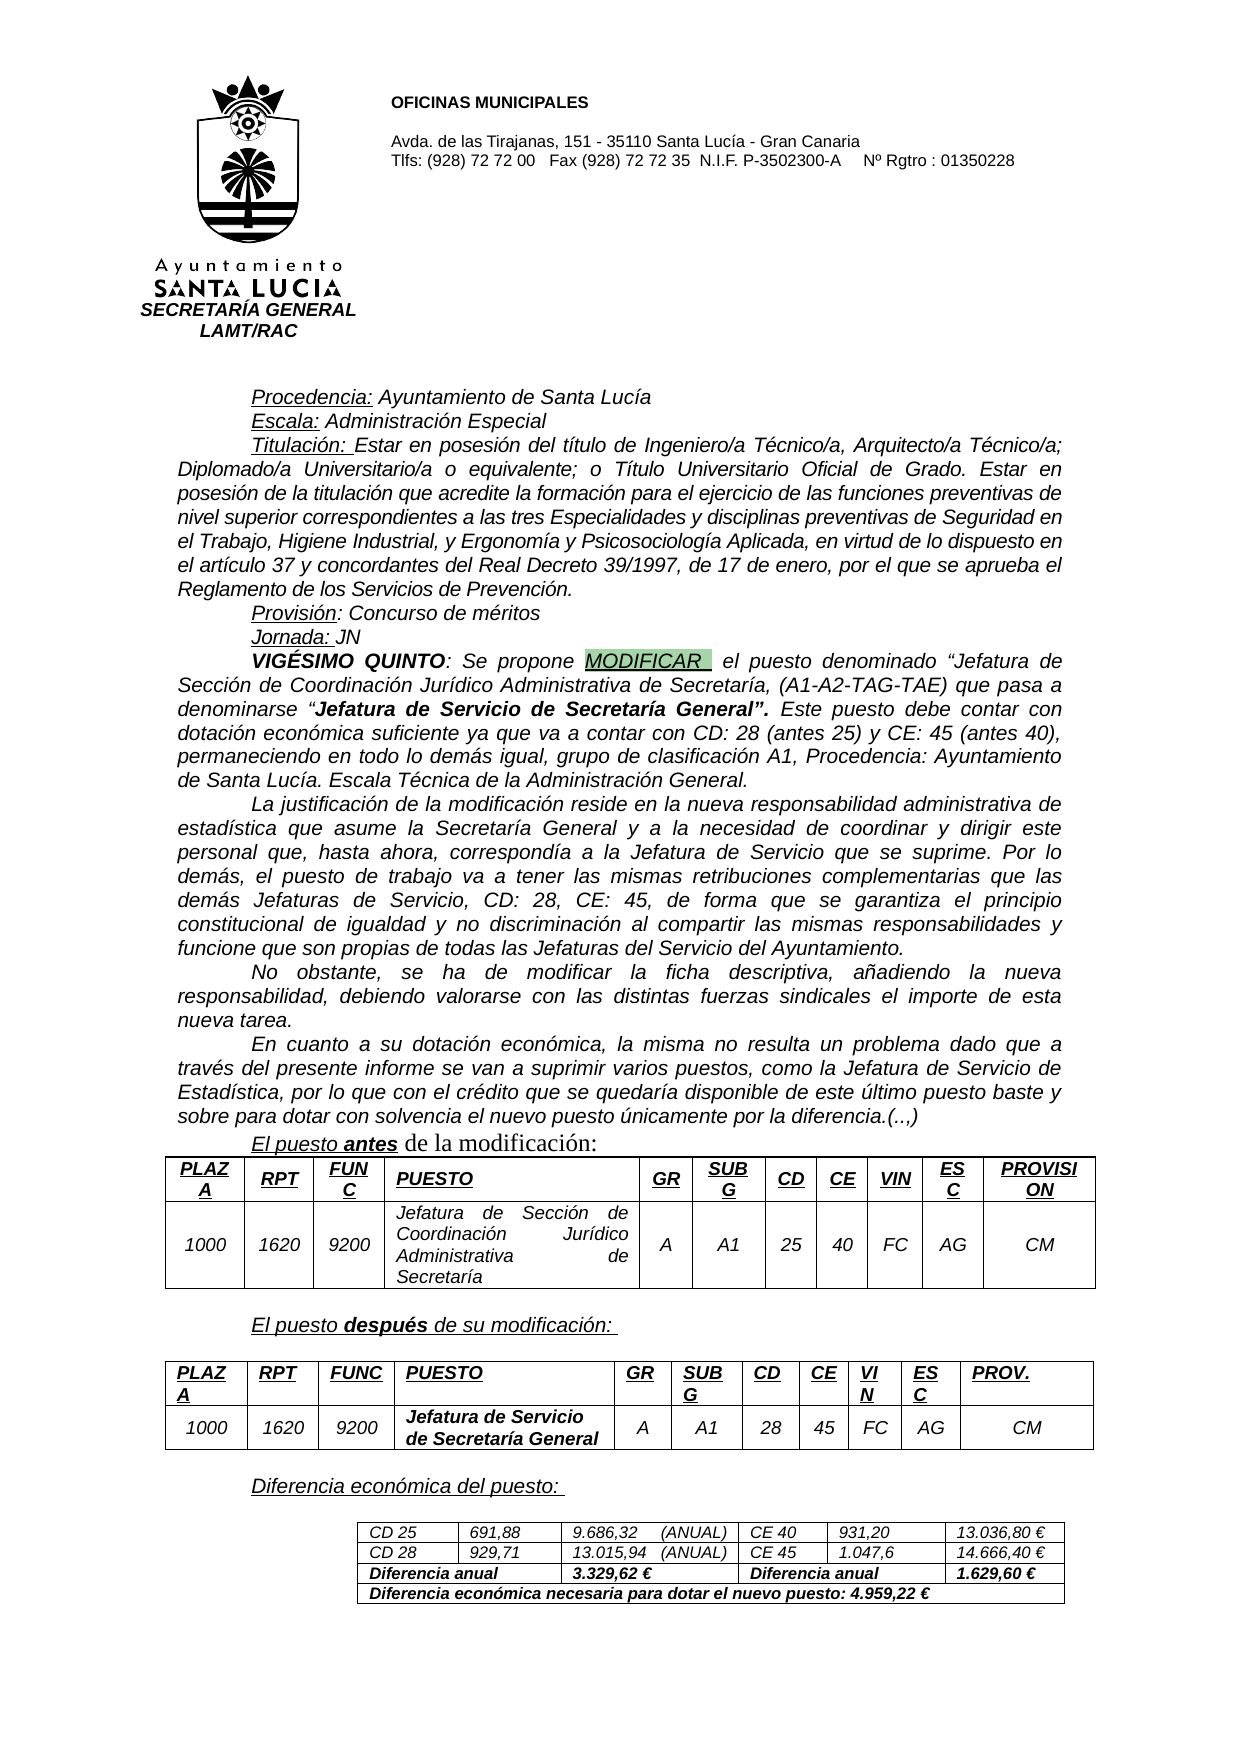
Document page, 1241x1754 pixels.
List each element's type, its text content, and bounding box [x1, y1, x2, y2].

table_cell 9200 [314, 1202, 384, 1288]
table_cell 1000 [166, 1202, 244, 1288]
table_header VIN [868, 1158, 922, 1201]
table_header FUNC [314, 1158, 384, 1201]
table_cell 1000 [166, 1406, 247, 1449]
table_cell 3.329,62 € [562, 1564, 738, 1583]
table_cell 1.047,6 [828, 1543, 945, 1562]
table_cell FC [849, 1406, 901, 1449]
text Procedencia: Ayuntamiento de Santa Lucía [177, 385, 1063, 409]
table_cell 1620 [248, 1406, 318, 1449]
table_cell Jefatura de Servicio de Secretaría General [395, 1406, 614, 1449]
table_cell A1 [672, 1406, 742, 1449]
table_header SUBG [672, 1362, 742, 1405]
table_header ESC [902, 1362, 960, 1405]
table_header GR [615, 1362, 671, 1405]
table_cell 13.015,94 (ANUAL) [562, 1543, 738, 1562]
text Titulación: Estar en posesión del título de Ingeniero/a Técnico/a, Arquitecto/a Técnico/a; Diplomado/a Universitario/a o equivalente; o Título Universitario Oficial de Grado. Estar en posesión de la titulación que acredite la formación para el ejercicio de las funciones preventivas de nivel superior correspondientes a las tres Especialidades y disciplinas preventivas de Seguridad en el Trabajo, Higiene Industrial, y Ergonomía y Psicosociología Aplicada, en virtud de lo dispuesto en el artículo 37 y concordantes del Real Decreto 39/1997, de 17 de enero, por el que se aprueba el Reglamento de los Servicios de Prevención. [177, 433, 1063, 601]
table_cell CD 28 [358, 1543, 458, 1562]
table_cell 25 [766, 1202, 816, 1288]
table_cell FC [868, 1202, 922, 1288]
text En cuanto a su dotación económica, la misma no resulta un problema dado que a través del presente informe se van a suprimir varios puestos, como la Jefatura de Servicio de Estadística, por lo que con el crédito que se quedaría disponible de este último puesto baste y sobre para dotar con solvencia el nuevo puesto únicamente por la diferencia.(..,) [177, 1032, 1063, 1128]
table_header CE [800, 1362, 848, 1405]
table_cell AG [923, 1202, 983, 1288]
table_header 13.036,80 € [946, 1523, 1064, 1542]
table_header 691,88 [459, 1523, 561, 1542]
text Provisión: Concurso de méritos [177, 601, 1063, 624]
table_header CD [766, 1158, 816, 1201]
table_header PUESTO [395, 1362, 614, 1405]
table_header FUNC [319, 1362, 394, 1405]
table_header RPT [248, 1362, 318, 1405]
table_header PUESTO [385, 1158, 639, 1201]
table_header PLAZA [166, 1362, 247, 1405]
table_header RPT [245, 1158, 313, 1201]
table_cell A [615, 1406, 671, 1449]
table_cell A [640, 1202, 692, 1288]
text Diferencia económica del puesto: [177, 1474, 1063, 1498]
table_cell Diferencia anual [739, 1564, 945, 1583]
table_cell 1620 [245, 1202, 313, 1288]
table_cell AG [902, 1406, 960, 1449]
table_cell A1 [693, 1202, 765, 1288]
table_header ESC [923, 1158, 983, 1201]
table_header CD 25 [358, 1523, 458, 1542]
table_cell 929,71 [459, 1543, 561, 1562]
text Escala: Administración Especial [177, 409, 1063, 433]
table_header VIN [849, 1362, 901, 1405]
table_cell CE 45 [739, 1543, 827, 1562]
table_cell Jefatura de Sección de Coordinación Jurídico Administrativa de Secretaría [385, 1202, 639, 1288]
text La justificación de la modificación reside en la nueva responsabilidad administrativa de estadística que asume la Secretaría General y a la necesidad de coordinar y dirigir este personal que, hasta ahora, correspondía a la Jefatura de Servicio que se suprime. Por lo demás, el puesto de trabajo va a tener las mismas retribuciones complementarias que las demás Jefaturas de Servicio, CD: 28, CE: 45, de forma que se garantiza el principio constitucional de igualdad y no discriminación al compartir las mismas responsabilidades y funcione que son propias de todas las Jefaturas del Servicio del Ayuntamiento. [177, 792, 1063, 960]
table_header 931,20 [828, 1523, 945, 1542]
table_cell Diferencia anual [358, 1564, 561, 1583]
text Jornada: JN [177, 624, 1063, 648]
list El puesto después de su modificación: [251, 1313, 1063, 1337]
table_cell Diferencia económica necesaria para dotar el nuevo puesto: 4.959,22 € [358, 1584, 1064, 1603]
table_cell 40 [817, 1202, 867, 1288]
table_cell CM [984, 1202, 1095, 1288]
table_cell 9200 [319, 1406, 394, 1449]
table_cell 1.629,60 € [946, 1564, 1064, 1583]
table_header CE 40 [739, 1523, 827, 1542]
table_header 9.686,32 (ANUAL) [562, 1523, 738, 1542]
table_cell 45 [800, 1406, 848, 1449]
table_header SUBG [693, 1158, 765, 1201]
text El puesto antes de la modificación: [177, 1128, 1063, 1156]
table_header CD [743, 1362, 799, 1405]
table_header GR [640, 1158, 692, 1201]
table_cell CM [961, 1406, 1093, 1449]
table_cell 28 [743, 1406, 799, 1449]
text No obstante, se ha de modificar la ficha descriptiva, añadiendo la nueva responsabilidad, debiendo valorarse con las distintas fuerzas sindicales el importe de esta nueva tarea. [177, 960, 1063, 1032]
text VIGÉSIMO QUINTO: Se propone MODIFICAR el puesto denominado “Jefatura de Sección de Coordinación Jurídico Administrativa de Secretaría, (A1-A2-TAG-TAE) que pasa a denominarse “Jefatura de Servicio de Secretaría General”. Este puesto debe contar con dotación económica suficiente ya que va a contar con CD: 28 (antes 25) y CE: 45 (antes 40), permaneciendo en todo lo demás igual, grupo de clasificación A1, Procedencia: Ayuntamiento de Santa Lucía. Escala Técnica de la Administración General. [177, 648, 1063, 792]
table_cell 14.666,40 € [946, 1543, 1064, 1562]
table_header PLAZA [166, 1158, 244, 1201]
table_header PROV. [961, 1362, 1093, 1405]
table_header CE [817, 1158, 867, 1201]
table_header PROVISION [984, 1158, 1095, 1201]
